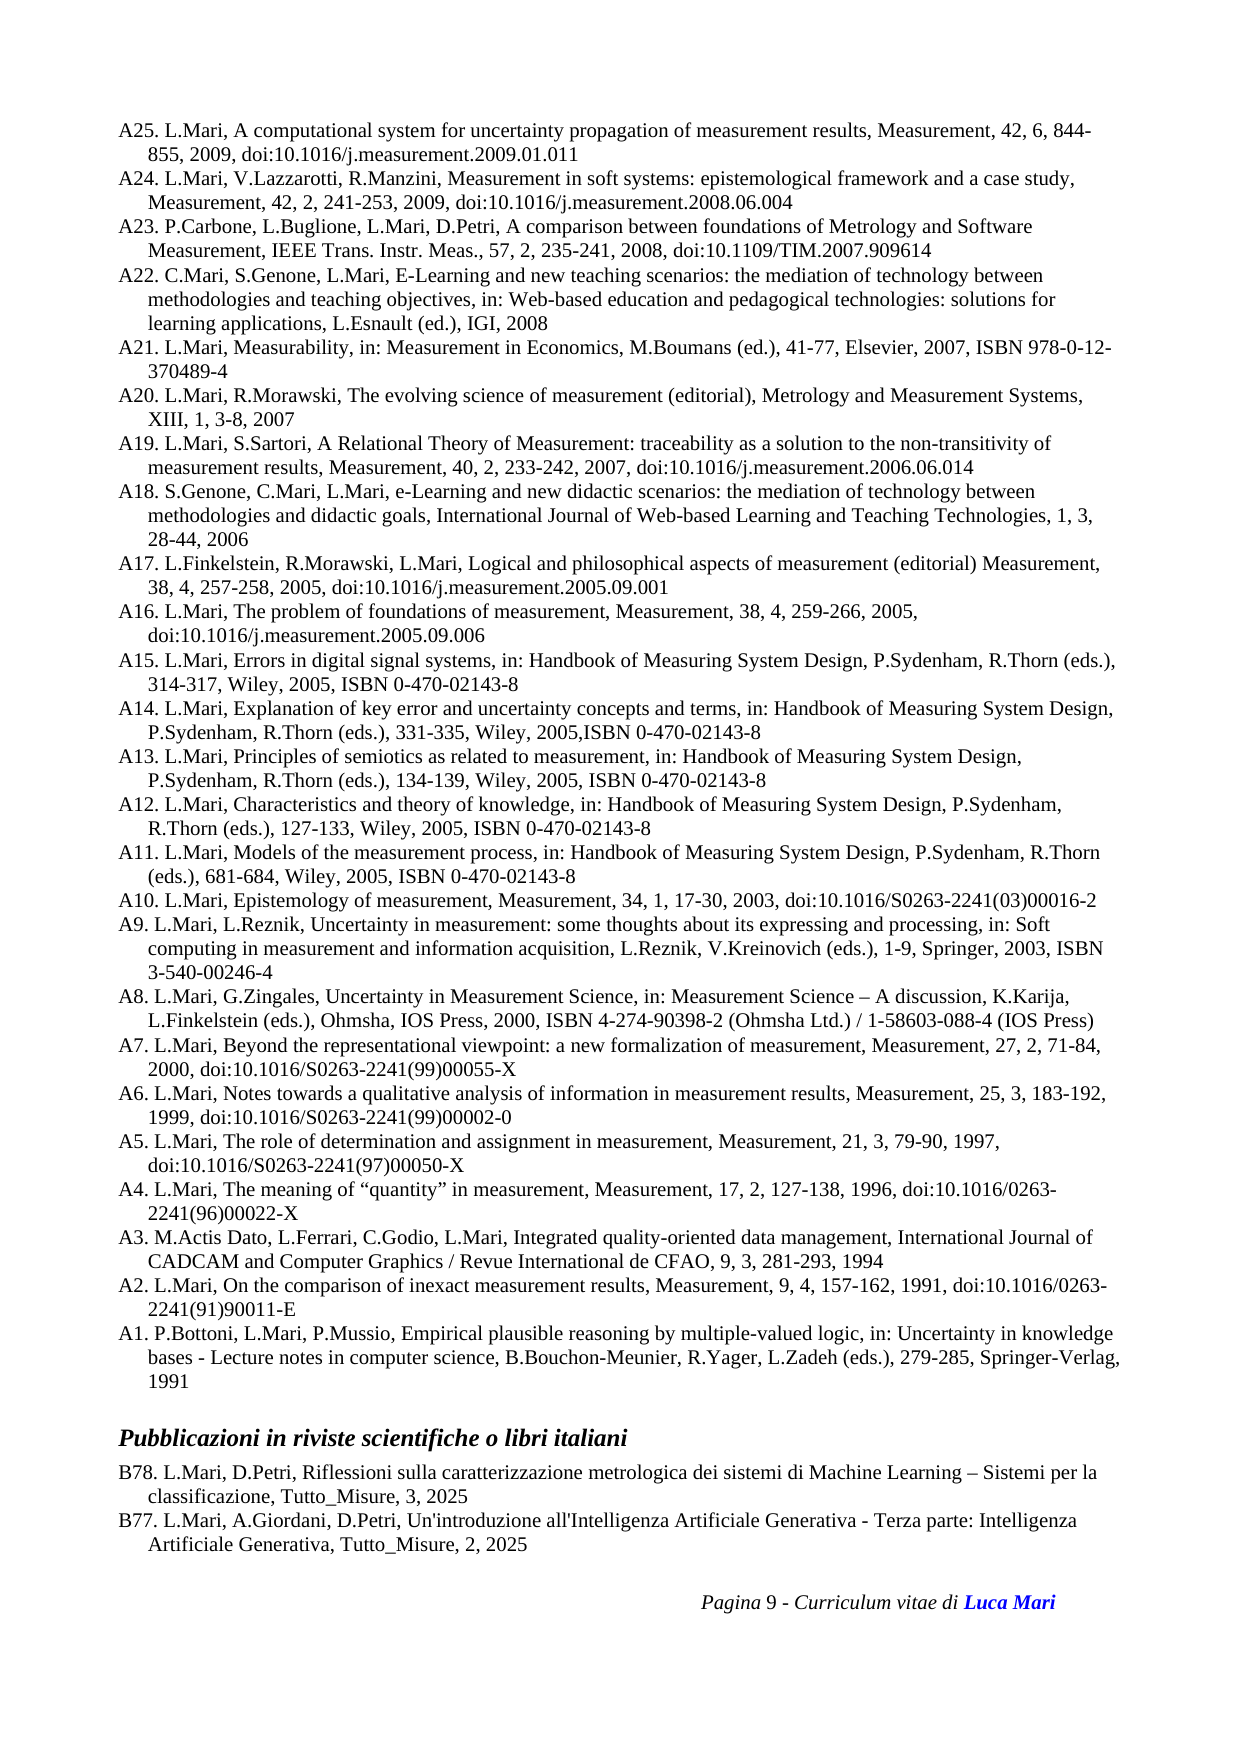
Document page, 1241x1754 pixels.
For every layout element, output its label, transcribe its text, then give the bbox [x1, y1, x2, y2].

text A3. M.Actis Dato, L.Ferrari, C.Godio, L.Mari, Integrated quality-oriented data management, International Journal of CADCAM and Computer Graphics / Revue International de CFAO, 9, 3, 281-293, 1994 [118, 1225, 1122, 1273]
text A22. C.Mari, S.Genone, L.Mari, E-Learning and new teaching scenarios: the mediation of technology between methodologies and teaching objectives, in: Web-based education and pedagogical technologies: solutions for learning applications, L.Esnault (ed.), IGI, 2008 [118, 262, 1122, 335]
text A20. L.Mari, R.Morawski, The evolving science of measurement (editorial), Metrology and Measurement Systems, XIII, 1, 3-8, 2007 [118, 383, 1122, 431]
text A5. L.Mari, The role of determination and assignment in measurement, Measurement, 21, 3, 79-90, 1997, doi:10.1016/S0263-2241(97)00050-X [118, 1129, 1122, 1177]
text B77. L.Mari, A.Giordani, D.Petri, Un'introduzione all'Intelligenza Artificiale Generativa - Terza parte: Intelligenza Artificiale Generativa, Tutto_Misure, 2, 2025 [118, 1508, 1122, 1556]
text A6. L.Mari, Notes towards a qualitative analysis of information in measurement results, Measurement, 25, 3, 183-192, 1999, doi:10.1016/S0263-2241(99)00002-0 [118, 1081, 1122, 1129]
text A14. L.Mari, Explanation of key error and uncertainty concepts and terms, in: Handbook of Measuring System Design, P.Sydenham, R.Thorn (eds.), 331-335, Wiley, 2005,ISBN 0-470-02143-8 [118, 696, 1122, 744]
text A17. L.Finkelstein, R.Morawski, L.Mari, Logical and philosophical aspects of measurement (editorial) Measurement, 38, 4, 257-258, 2005, doi:10.1016/j.measurement.2005.09.001 [118, 551, 1122, 599]
text A18. S.Genone, C.Mari, L.Mari, e-Learning and new didactic scenarios: the mediation of technology between methodologies and didactic goals, International Journal of Web-based Learning and Teaching Technologies, 1, 3, 28-44, 2006 [118, 479, 1122, 551]
subtitle Pubblicazioni in riviste scientifiche o libri italiani [118, 1423, 1122, 1451]
text A4. L.Mari, The meaning of “quantity” in measurement, Measurement, 17, 2, 127-138, 1996, doi:10.1016/0263-2241(96)00022-X [118, 1177, 1122, 1225]
text A16. L.Mari, The problem of foundations of measurement, Measurement, 38, 4, 259-266, 2005, doi:10.1016/j.measurement.2005.09.006 [118, 599, 1122, 647]
text A19. L.Mari, S.Sartori, A Relational Theory of Measurement: traceability as a solution to the non-transitivity of measurement results, Measurement, 40, 2, 233-242, 2007, doi:10.1016/j.measurement.2006.06.014 [118, 431, 1122, 479]
text A23. P.Carbone, L.Buglione, L.Mari, D.Petri, A comparison between foundations of Metrology and Software Measurement, IEEE Trans. Instr. Meas., 57, 2, 235-241, 2008, doi:10.1109/TIM.2007.909614 [118, 214, 1122, 262]
text A7. L.Mari, Beyond the representational viewpoint: a new formalization of measurement, Measurement, 27, 2, 71-84, 2000, doi:10.1016/S0263-2241(99)00055-X [118, 1032, 1122, 1081]
text A11. L.Mari, Models of the measurement process, in: Handbook of Measuring System Design, P.Sydenham, R.Thorn (eds.), 681-684, Wiley, 2005, ISBN 0-470-02143-8 [118, 840, 1122, 888]
text A8. L.Mari, G.Zingales, Uncertainty in Measurement Science, in: Measurement Science – A discussion, K.Karija, L.Finkelstein (eds.), Ohmsha, IOS Press, 2000, ISBN 4-274-90398-2 (Ohmsha Ltd.) / 1-58603-088-4 (IOS Press) [118, 984, 1122, 1032]
text A25. L.Mari, A computational system for uncertainty propagation of measurement results, Measurement, 42, 6, 844-855, 2009, doi:10.1016/j.measurement.2009.01.011 [118, 118, 1122, 166]
text A2. L.Mari, On the comparison of inexact measurement results, Measurement, 9, 4, 157-162, 1991, doi:10.1016/0263-2241(91)90011-E [118, 1273, 1122, 1321]
text B78. L.Mari, D.Petri, Riflessioni sulla caratterizzazione metrologica dei sistemi di Machine Learning – Sistemi per la classificazione, Tutto_Misure, 3, 2025 [118, 1460, 1122, 1508]
text A12. L.Mari, Characteristics and theory of knowledge, in: Handbook of Measuring System Design, P.Sydenham, R.Thorn (eds.), 127-133, Wiley, 2005, ISBN 0-470-02143-8 [118, 792, 1122, 840]
text A1. P.Bottoni, L.Mari, P.Mussio, Empirical plausible reasoning by multiple-valued logic, in: Uncertainty in knowledge bases - Lecture notes in computer science, B.Bouchon-Meunier, R.Yager, L.Zadeh (eds.), 279-285, Springer-Verlag, 1991 [118, 1321, 1122, 1393]
text A13. L.Mari, Principles of semiotics as related to measurement, in: Handbook of Measuring System Design, P.Sydenham, R.Thorn (eds.), 134-139, Wiley, 2005, ISBN 0-470-02143-8 [118, 744, 1122, 792]
text A21. L.Mari, Measurability, in: Measurement in Economics, M.Boumans (ed.), 41-77, Elsevier, 2007, ISBN 978-0-12-370489-4 [118, 335, 1122, 383]
text A10. L.Mari, Epistemology of measurement, Measurement, 34, 1, 17-30, 2003, doi:10.1016/S0263-2241(03)00016-2 [118, 888, 1122, 912]
text A15. L.Mari, Errors in digital signal systems, in: Handbook of Measuring System Design, P.Sydenham, R.Thorn (eds.), 314-317, Wiley, 2005, ISBN 0-470-02143-8 [118, 647, 1122, 696]
text A9. L.Mari, L.Reznik, Uncertainty in measurement: some thoughts about its expressing and processing, in: Soft computing in measurement and information acquisition, L.Reznik, V.Kreinovich (eds.), 1-9, Springer, 2003, ISBN 3-540-00246-4 [118, 912, 1122, 984]
text A24. L.Mari, V.Lazzarotti, R.Manzini, Measurement in soft systems: epistemological framework and a case study, Measurement, 42, 2, 241-253, 2009, doi:10.1016/j.measurement.2008.06.004 [118, 166, 1122, 214]
